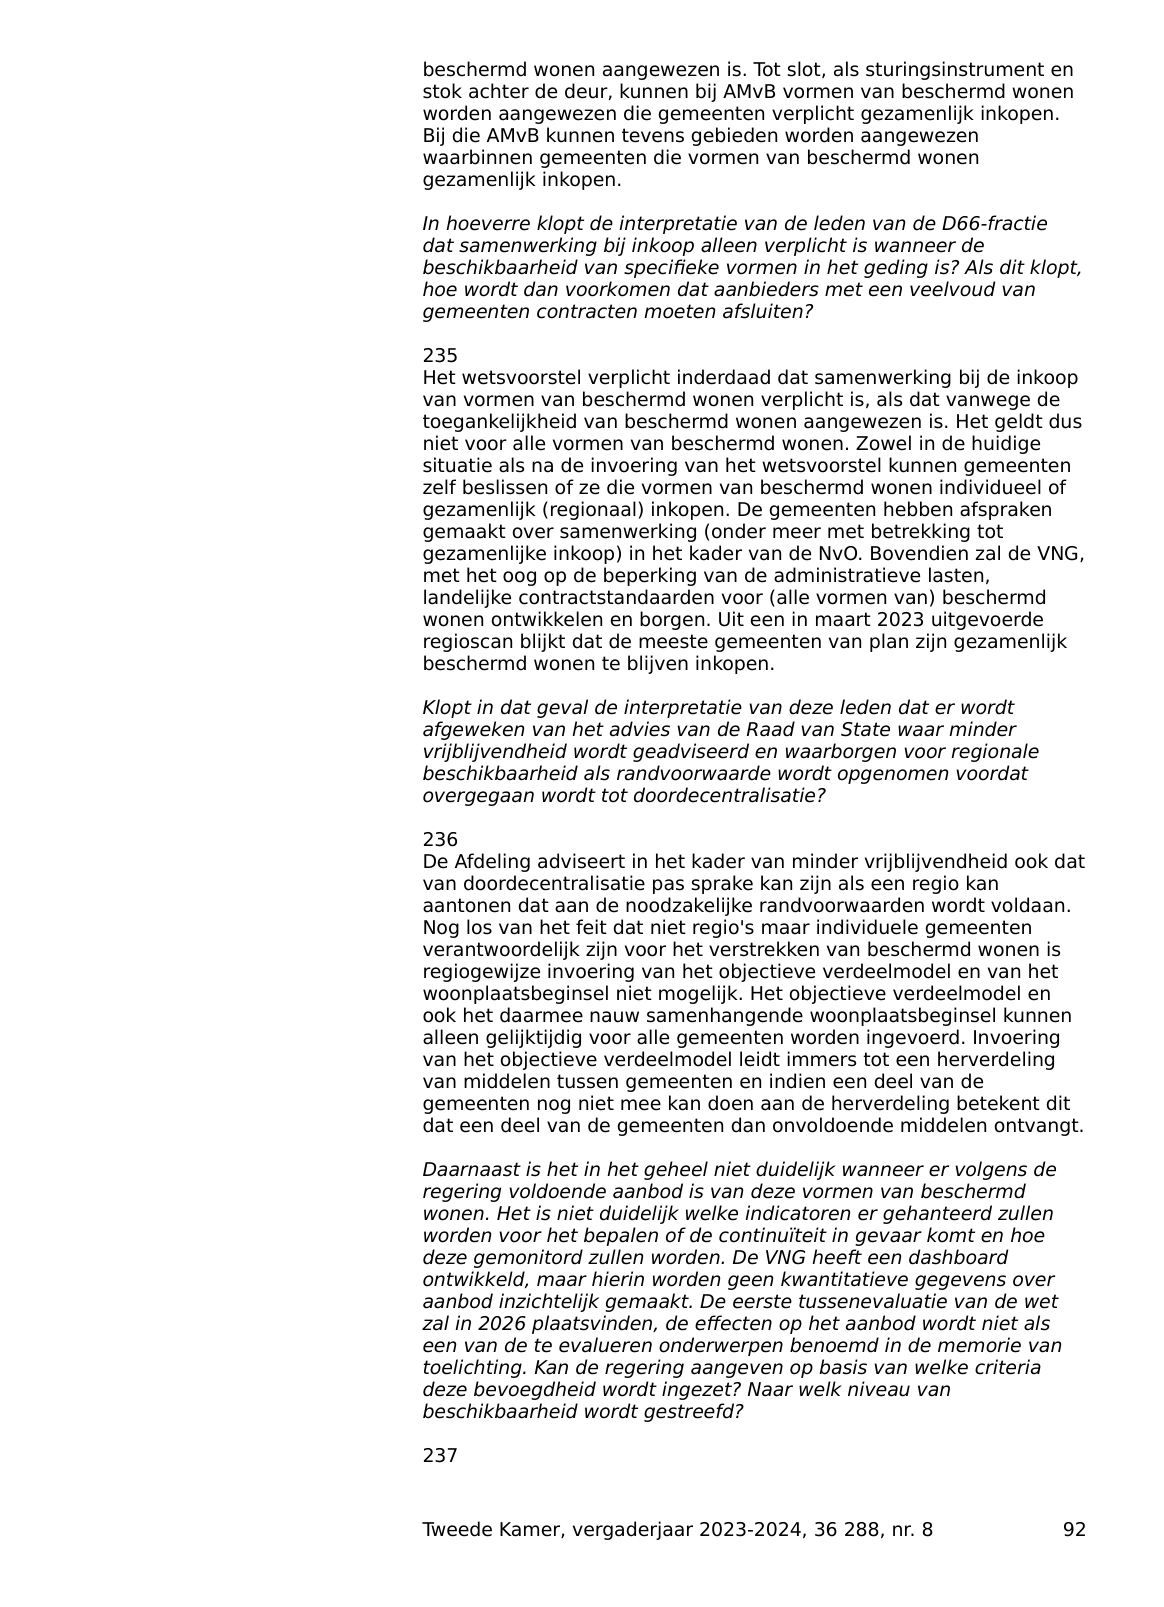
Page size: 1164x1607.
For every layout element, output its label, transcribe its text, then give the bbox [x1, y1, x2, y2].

text In hoeverre klopt de interpretatie van de leden van de D66-fractie dat samenwerking bij inkoop alleen verplicht is wanneer de beschikbaarheid van specifieke vormen in het geding is? Als dit klopt, hoe wordt dan voorkomen dat aanbieders met een veelvoud van gemeenten contracten moeten afsluiten? [422, 213, 1087, 323]
text 235 [422, 345, 1087, 367]
text Klopt in dat geval de interpretatie van deze leden dat er wordt afgeweken van het advies van de Raad van State waar minder vrijblijvendheid wordt geadviseerd en waarborgen voor regionale beschikbaarheid als randvoorwaarde wordt opgenomen voordat overgegaan wordt tot doordecentralisatie? [422, 697, 1087, 807]
text 237 [422, 1445, 1087, 1467]
text Daarnaast is het in het geheel niet duidelijk wanneer er volgens de regering voldoende aanbod is van deze vormen van beschermd wonen. Het is niet duidelijk welke indicatoren er gehanteerd zullen worden voor het bepalen of de continuïteit in gevaar komt en hoe deze gemonitord zullen worden. De VNG heeft een dashboard ontwikkeld, maar hierin worden geen kwantitatieve gegevens over aanbod inzichtelijk gemaakt. De eerste tussenevaluatie van de wet zal in 2026 plaatsvinden, de effecten op het aanbod wordt niet als een van de te evalueren onderwerpen benoemd in de memorie van toelichting. Kan de regering aangeven op basis van welke criteria deze bevoegdheid wordt ingezet? Naar welk niveau van beschikbaarheid wordt gestreefd? [422, 1159, 1087, 1423]
text 236 [422, 829, 1087, 851]
text De Afdeling adviseert in het kader van minder vrijblijvendheid ook dat van doordecentralisatie pas sprake kan zijn als een regio kan aantonen dat aan de noodzakelijke randvoorwaarden wordt voldaan. Nog los van het feit dat niet regio's maar individuele gemeenten verantwoordelijk zijn voor het verstrekken van beschermd wonen is regiogewijze invoering van het objectieve verdeelmodel en van het woonplaatsbeginsel niet mogelijk. Het objectieve verdeelmodel en ook het daarmee nauw samenhangende woonplaatsbeginsel kunnen alleen gelijktijdig voor alle gemeenten worden ingevoerd. Invoering van het objectieve verdeelmodel leidt immers tot een herverdeling van middelen tussen gemeenten en indien een deel van de gemeenten nog niet mee kan doen aan de herverdeling betekent dit dat een deel van de gemeenten dan onvoldoende middelen ontvangt. [422, 851, 1087, 1137]
text Het wetsvoorstel verplicht inderdaad dat samenwerking bij de inkoop van vormen van beschermd wonen verplicht is, als dat vanwege de toegankelijkheid van beschermd wonen aangewezen is. Het geldt dus niet voor alle vormen van beschermd wonen. Zowel in de huidige situatie als na de invoering van het wetsvoorstel kunnen gemeenten zelf beslissen of ze die vormen van beschermd wonen individueel of gezamenlijk (regionaal) inkopen. De gemeenten hebben afspraken gemaakt over samenwerking (onder meer met betrekking tot gezamenlijke inkoop) in het kader van de NvO. Bovendien zal de VNG, met het oog op de beperking van de administratieve lasten, landelijke contractstandaarden voor (alle vormen van) beschermd wonen ontwikkelen en borgen. Uit een in maart 2023 uitgevoerde regioscan blijkt dat de meeste gemeenten van plan zijn gezamenlijk beschermd wonen te blijven inkopen. [422, 367, 1087, 675]
text beschermd wonen aangewezen is. Tot slot, als sturingsinstrument en stok achter de deur, kunnen bij AMvB vormen van beschermd wonen worden aangewezen die gemeenten verplicht gezamenlijk inkopen. Bij die AMvB kunnen tevens gebieden worden aangewezen waarbinnen gemeenten die vormen van beschermd wonen gezamenlijk inkopen. [422, 59, 1087, 191]
